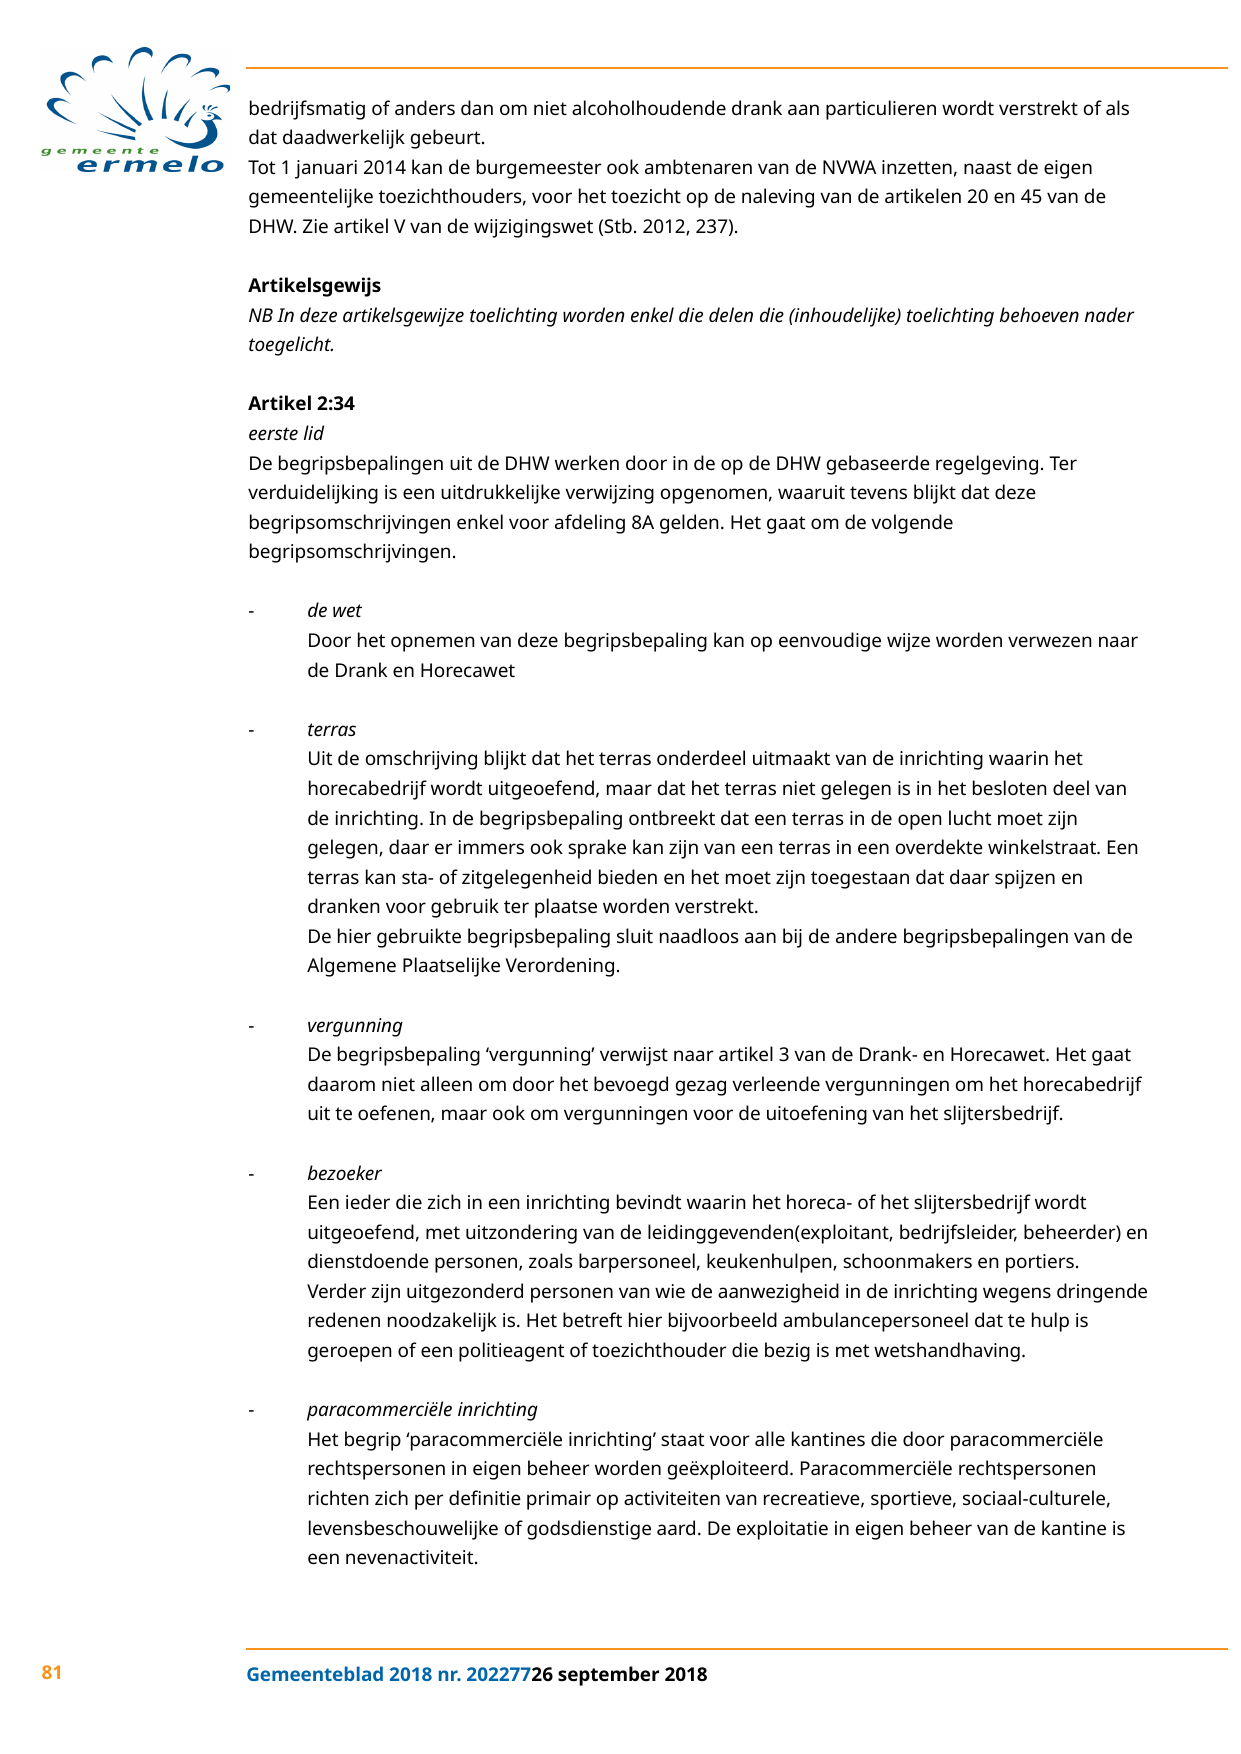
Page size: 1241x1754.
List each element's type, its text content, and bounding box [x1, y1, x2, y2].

text Artikelsgewijs [248, 272, 1152, 298]
list paracommerciële inrichting [248, 1396, 1152, 1422]
list de wet [248, 598, 1152, 623]
list terras [248, 716, 1152, 742]
text Tot 1 januari 2014 kan de burgemeester ook ambtenaren van de NVWA inzetten, naast de eigen gemeentelijke toezichthouders, voor het toezicht op de naleving van de artikelen 20 en 45 van de DHW. Zie artikel V van de wijzigingswet (Stb. 2012, 237). [248, 154, 1152, 239]
text eerste lid [248, 420, 1152, 446]
list vergunning [248, 1012, 1152, 1038]
text Artikel 2:34 [248, 391, 1152, 416]
list Een ieder die zich in een inrichting bevindt waarin het horeca- of het slijtersbedrijf wordt uitgeoefend, met uitzondering van de leidinggevenden(exploitant, bedrijfsleider, beheerder) en dienstdoende personen, zoals barpersoneel, keukenhulpen, schoonmakers en portiers. [248, 1189, 1152, 1274]
picture [41, 47, 231, 172]
list Verder zijn uitgezonderd personen van wie de aanwezigheid in de inrichting wegens dringende redenen noodzakelijk is. Het betreft hier bijvoorbeeld ambulancepersoneel dat te hulp is geroepen of een politieagent of toezichthouder die bezig is met wetshandhaving. [248, 1278, 1152, 1363]
text De begripsbepalingen uit de DHW werken door in de op de DHW gebaseerde regelgeving. Ter verduidelijking is een uitdrukkelijke verwijzing opgenomen, waaruit tevens blijkt dat deze begripsomschrijvingen enkel voor afdeling 8A gelden. Het gaat om de volgende begripsomschrijvingen. [248, 450, 1152, 564]
list Uit de omschrijving blijkt dat het terras onderdeel uitmaakt van de inrichting waarin het horecabedrijf wordt uitgeoefend, maar dat het terras niet gelegen is in het besloten deel van de inrichting. In de begripsbepaling ontbreekt dat een terras in de open lucht moet zijn gelegen, daar er immers ook sprake kan zijn van een terras in een overdekte winkelstraat. Een terras kan sta- of zitgelegenheid bieden en het moet zijn toegestaan dat daar spijzen en dranken voor gebruik ter plaatse worden verstrekt. [248, 746, 1152, 919]
text bedrijfsmatig of anders dan om niet alcoholhoudende drank aan particulieren wordt verstrekt of als dat daadwerkelijk gebeurt. [248, 95, 1152, 150]
list bezoeker [248, 1160, 1152, 1186]
list Door het opnemen van deze begripsbepaling kan op eenvoudige wijze worden verwezen naar de Drank en Horecawet [248, 627, 1152, 683]
list Het begrip ‘paracommerciële inrichting’ staat voor alle kantines die door paracommerciële rechtspersonen in eigen beheer worden geëxploiteerd. Paracommerciële rechtspersonen richten zich per definitie primair op activiteiten van recreatieve, sportieve, sociaal-culturele, levensbeschouwelijke of godsdienstige aard. De exploitatie in eigen beheer van de kantine is een nevenactiviteit. [248, 1426, 1152, 1570]
list De begripsbepaling ‘vergunning’ verwijst naar artikel 3 van de Drank- en Horecawet. Het gaat daarom niet alleen om door het bevoegd gezag verleende vergunningen om het horecabedrijf uit te oefenen, maar ook om vergunningen voor de uitoefening van het slijtersbedrijf. [248, 1041, 1152, 1126]
list De hier gebruikte begripsbepaling sluit naadloos aan bij de andere begripsbepalingen van de Algemene Plaatselijke Verordening. [248, 923, 1152, 978]
text NB In deze artikelsgewijze toelichting worden enkel die delen die (inhoudelijke) toelichting behoeven nader toegelicht. [248, 302, 1152, 357]
